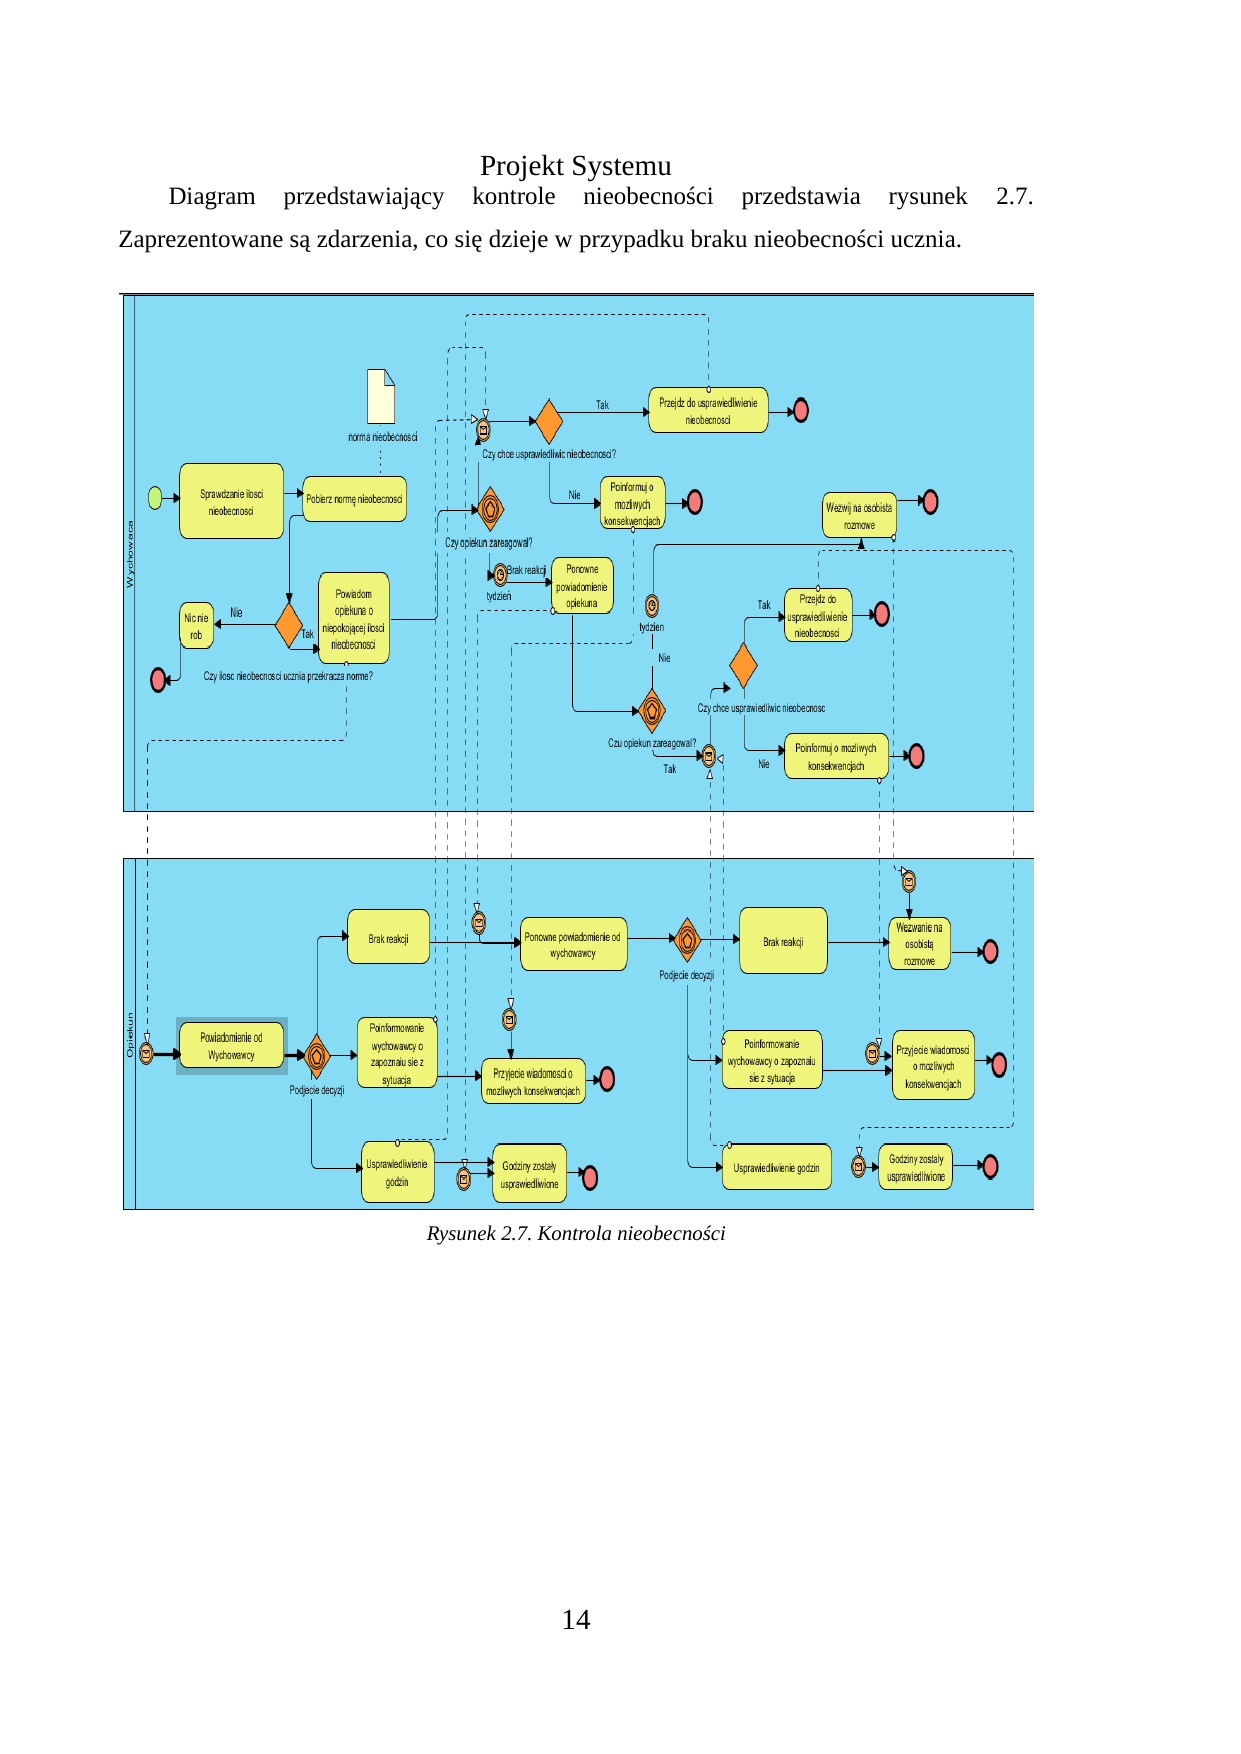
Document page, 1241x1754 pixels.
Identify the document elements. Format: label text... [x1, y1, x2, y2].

text Rysunek 2.7. Kontrola nieobecności [118, 1214, 1034, 1245]
picture [121, 294, 1032, 1214]
text Diagram przedstawiający kontrole nieobecności przedstawia rysunek 2.7. Zaprezentowane są zdarzenia, co się dzieje w przypadku braku nieobecności ucznia. [118, 181, 1033, 253]
